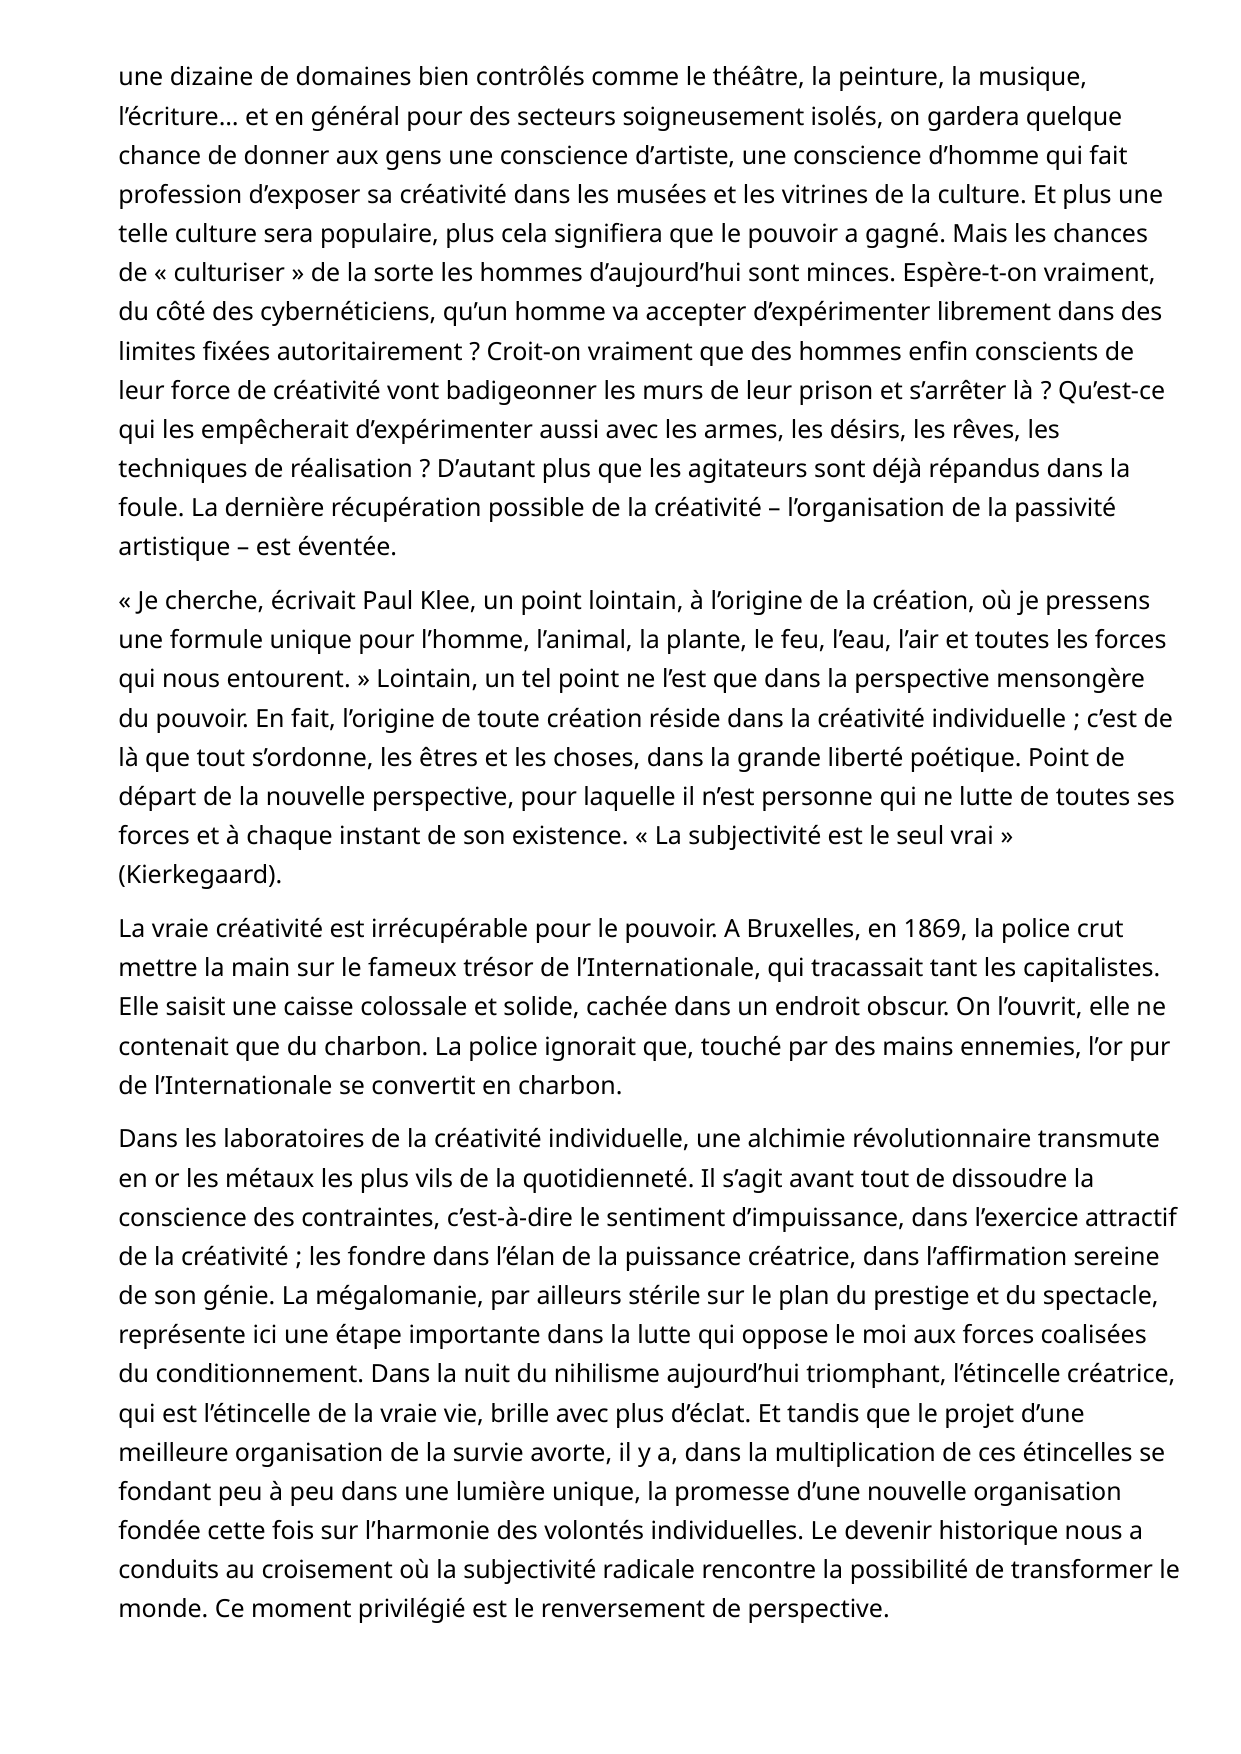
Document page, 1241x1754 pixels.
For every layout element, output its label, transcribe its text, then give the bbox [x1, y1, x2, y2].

text « Je cherche, écrivait Paul Klee, un point lointain, à l’origine de la création, où je pressens une formule unique pour l’homme, l’animal, la plante, le feu, l’eau, l’air et toutes les forces qui nous entourent. » Lointain, un tel point ne l’est que dans la perspective mensongère du pouvoir. En fait, l’origine de toute création réside dans la créativité individuelle ; c’est de là que tout s’ordonne, les êtres et les choses, dans la grande liberté poétique. Point de départ de la nouvelle perspective, pour laquelle il n’est personne qui ne lutte de toutes ses forces et à chaque instant de son existence. « La subjectivité est le seul vrai » (Kierkegaard). [118, 583, 1181, 891]
text Dans les laboratoires de la créativité individuelle, une alchimie révolutionnaire transmute en or les métaux les plus vils de la quotidienneté. Il s’agit avant tout de dissoudre la conscience des contraintes, c’est-à-dire le sentiment d’impuissance, dans l’exercice attractif de la créativité ; les fondre dans l’élan de la puissance créatrice, dans l’affirmation sereine de son génie. La mégalomanie, par ailleurs stérile sur le plan du prestige et du spectacle, représente ici une étape importante dans la lutte qui oppose le moi aux forces coalisées du conditionnement. Dans la nuit du nihilisme aujourd’hui triomphant, l’étincelle créatrice, qui est l’étincelle de la vraie vie, brille avec plus d’éclat. Et tandis que le projet d’une meilleure organisation de la survie avorte, il y a, dans la multiplication de ces étincelles se fondant peu à peu dans une lumière unique, la promesse d’une nouvelle organisation fondée cette fois sur l’harmonie des volontés individuelles. Le devenir historique nous a conduits au croisement où la subjectivité radicale rencontre la possibilité de transformer le monde. Ce moment privilégié est le renversement de perspective. [118, 1121, 1181, 1625]
text La vraie créativité est irrécupérable pour le pouvoir. A Bruxelles, en 1869, la police crut mettre la main sur le fameux trésor de l’Internationale, qui tracassait tant les capitalistes. Elle saisit une caisse colossale et solide, cachée dans un endroit obscur. On l’ouvrit, elle ne contenait que du charbon. La police ignorait que, touché par des mains ennemies, l’or pur de l’Internationale se convertit en charbon. [118, 911, 1181, 1101]
text une dizaine de domaines bien contrôlés comme le théâtre, la peinture, la musique, l’écriture… et en général pour des secteurs soigneusement isolés, on gardera quelque chance de donner aux gens une conscience d’artiste, une conscience d’homme qui fait profession d’exposer sa créativité dans les musées et les vitrines de la culture. Et plus une telle culture sera populaire, plus cela signifiera que le pouvoir a gagné. Mais les chances de « culturiser » de la sorte les hommes d’aujourd’hui sont minces. Espère-t-on vraiment, du côté des cybernéticiens, qu’un homme va accepter d’expérimenter librement dans des limites fixées autoritairement ? Croit-on vraiment que des hommes enfin conscients de leur force de créativité vont badigeonner les murs de leur prison et s’arrêter là ? Qu’est-ce qui les empêcherait d’expérimenter aussi avec les armes, les désirs, les rêves, les techniques de réalisation ? D’autant plus que les agitateurs sont déjà répandus dans la foule. La dernière récupération possible de la créativité – l’organisation de la passivité artistique – est éventée. [118, 59, 1181, 563]
